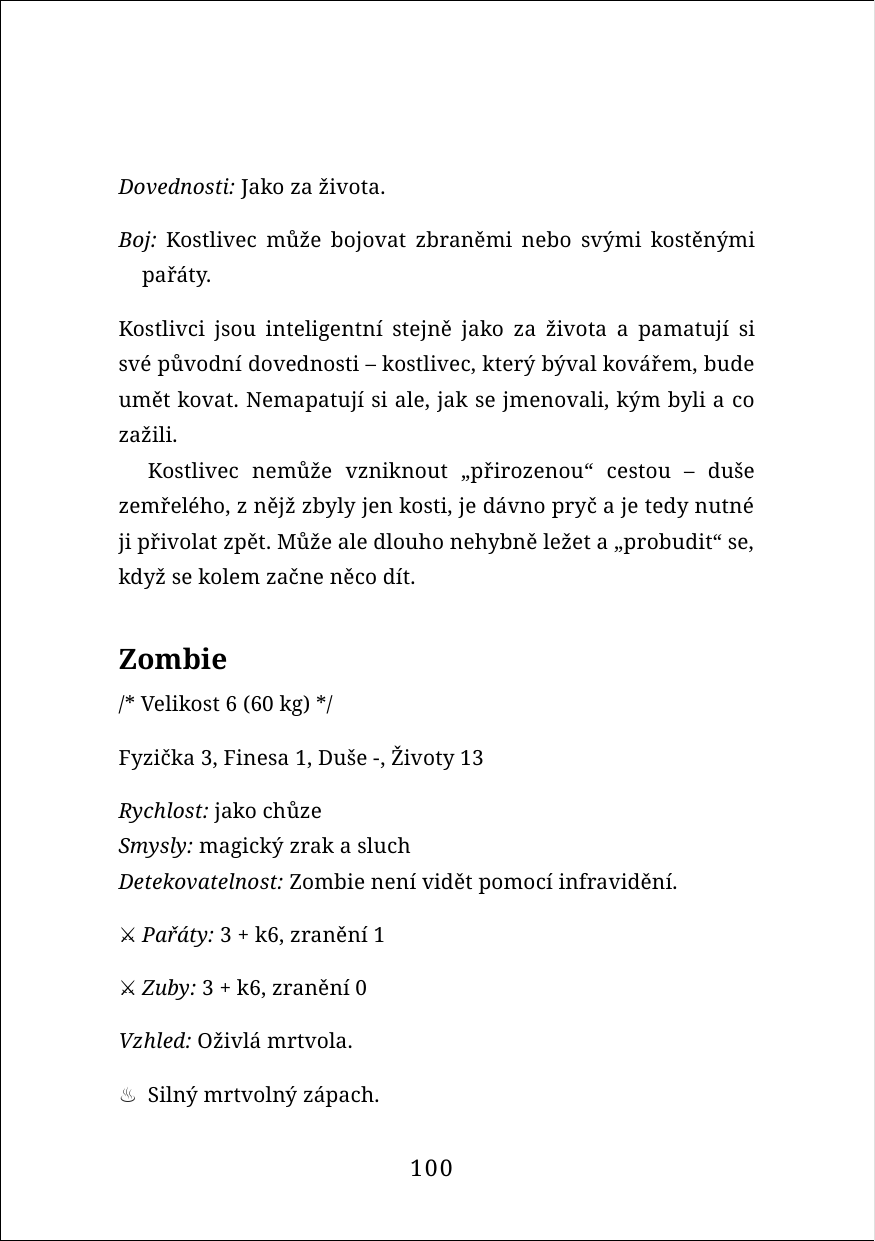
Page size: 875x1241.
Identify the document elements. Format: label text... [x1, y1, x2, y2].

text Rychlost: jako chůze [118, 796, 756, 824]
text ⚔ Pařáty: 3 + k6, zranění 1 [118, 920, 756, 948]
subtitle Zombie [118, 639, 756, 678]
text ⚔ Zuby: 3 + k6, zranění 0 [118, 973, 756, 1002]
text ♨ Silný mrtvolný zápach. [118, 1080, 756, 1108]
text Vzhled: Oživlá mrtvola. [118, 1027, 756, 1055]
text Fyzička 3, Finesa 1, Duše -, Životy 13 [118, 743, 756, 771]
text Smysly: magický zrak a sluch [118, 831, 756, 860]
text /* Velikost 6 (60 kg) */ [118, 689, 756, 718]
text Kostlivci jsou inteligentní stejně jako za života a pamatují si své původní dovednosti – kostlivec, který býval kovářem, bude umět kovat. Nemapatují si ale, jak se jmenovali, kým byli a co zažili. Kostlivec nemůže vzniknout „přirozenou“ cestou – duše zemřelého, z nějž zbyly jen kosti, je dávno pryč a je tedy nutné ji přivolat zpět. Může ale dlouho nehybně ležet a „probudit“ se, když se kolem začne něco dít. [118, 314, 756, 591]
text Dovednosti: Jako za života. [118, 172, 756, 200]
text Detekovatelnost: Zombie není vidět pomocí infravidění. [118, 867, 756, 895]
text Boj: Kostlivec může bojovat zbraněmi nebo svými kostěnými pařáty. [118, 225, 756, 289]
